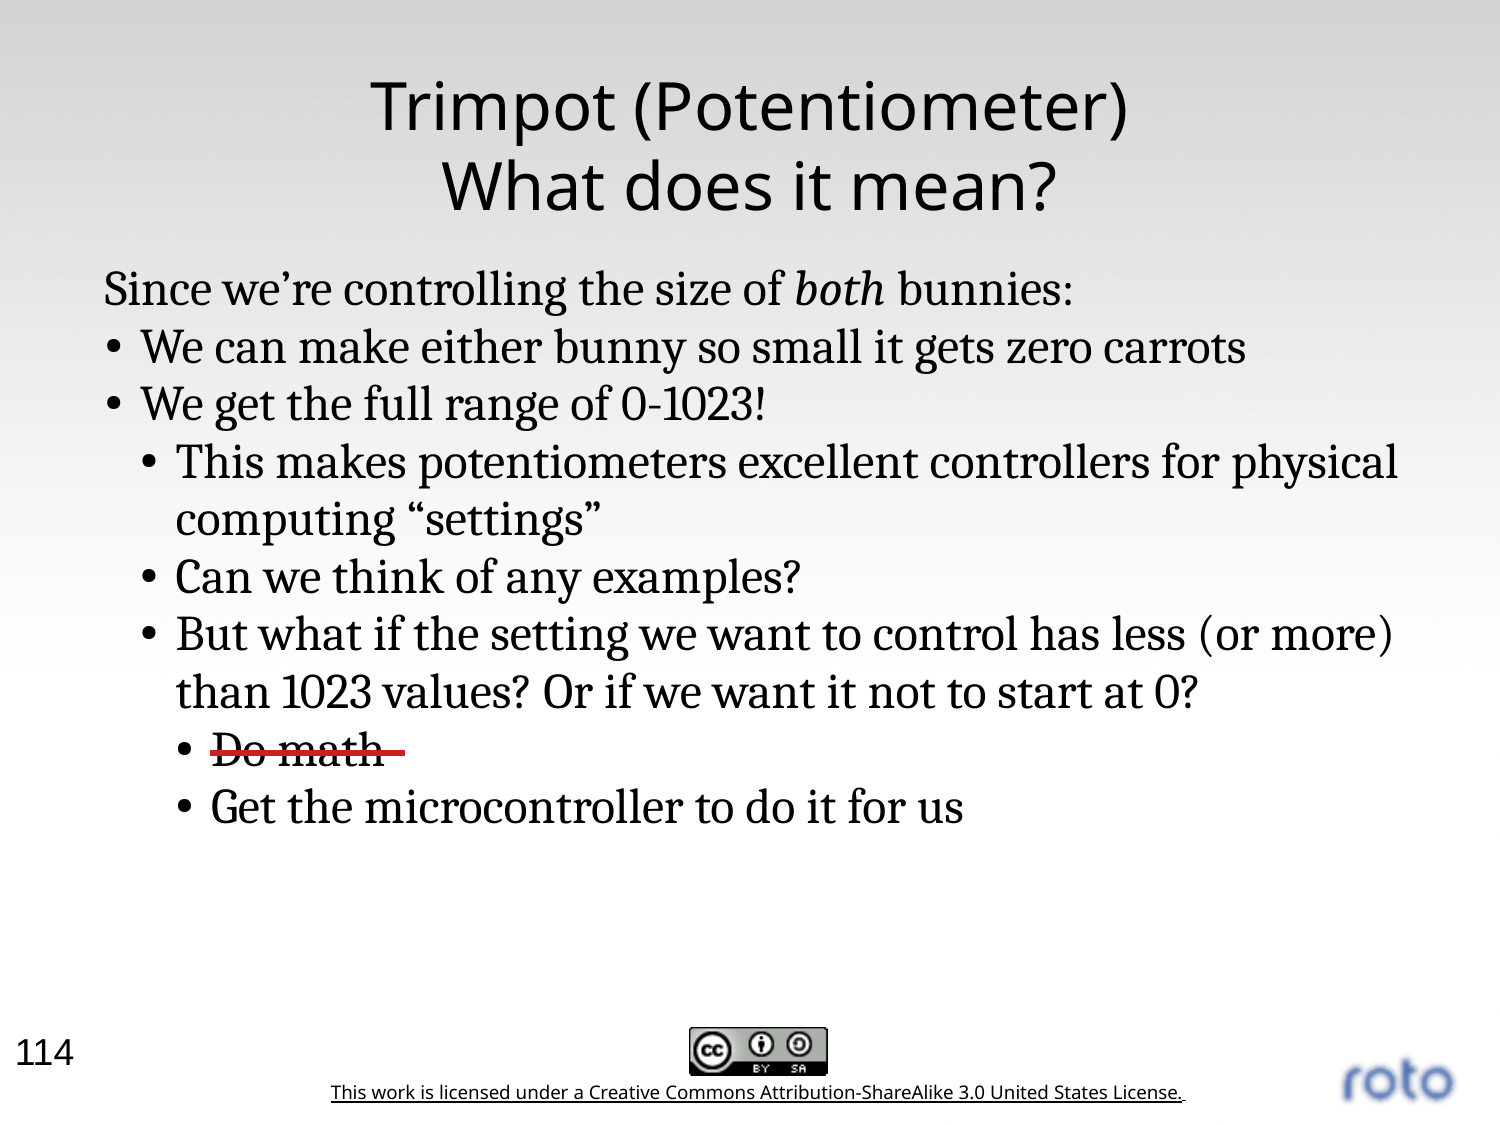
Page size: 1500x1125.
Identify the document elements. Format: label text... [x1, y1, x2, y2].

picture [0, 0, 1500, 1125]
text_box Since we’re controlling the size of both bunnies: We can make either bunny so small it gets zero carrots We get the full range of 0-1023! This makes potentiometers excellent controllers for physical computing “settings” Can we think of any examples? But what if the setting we want to control has less (or more) than 1023 values? Or if we want it not to start at 0? Do math Get the microcontroller to do it for us [90, 253, 1426, 1041]
title Trimpot (Potentiometer) What does it mean? [112, 49, 1388, 238]
